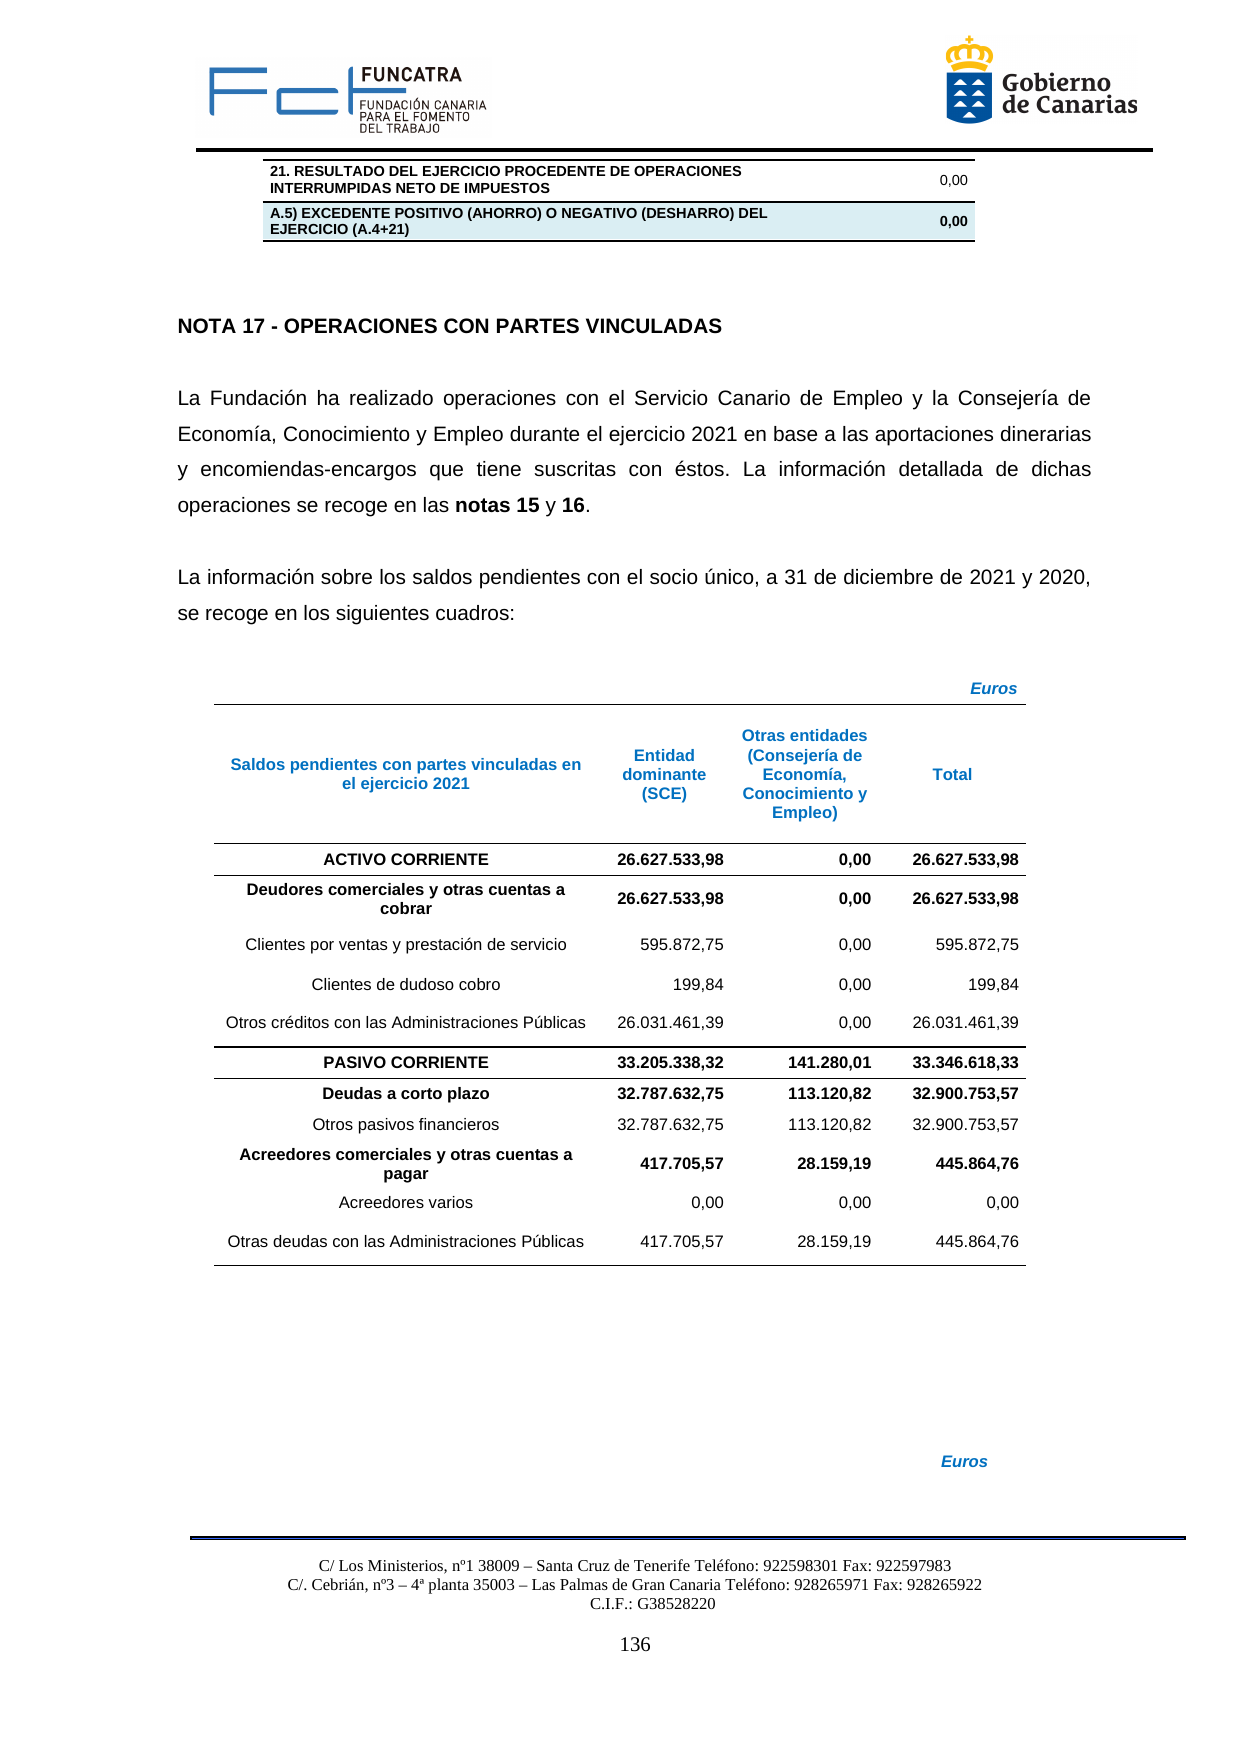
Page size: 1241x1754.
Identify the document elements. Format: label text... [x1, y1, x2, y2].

table_cell 113.120,82 [731, 1079, 878, 1109]
table_cell 32.900.753,57 [879, 1109, 1026, 1140]
table_cell 113.120,82 [731, 1109, 878, 1140]
table_cell Acreedores comerciales y otras cuentas a pagar [214, 1140, 598, 1187]
table_cell 199,84 [879, 968, 1026, 999]
table_cell 445.864,76 [879, 1140, 1026, 1187]
table_header [214, 673, 598, 704]
table_cell PASIVO CORRIENTE [214, 1048, 598, 1078]
table_cell 26.627.533,98 [879, 844, 1026, 874]
table_header Euros [879, 673, 1026, 704]
table_cell Clientes de dudoso cobro [214, 968, 598, 999]
table_cell 0,00 [731, 968, 878, 999]
table_cell Saldos pendientes con partes vinculadas en el ejercicio 2021 [214, 705, 598, 843]
table_cell 595.872,75 [879, 921, 1026, 968]
table_header Euros [879, 1446, 997, 1477]
table_cell Deudores comerciales y otras cuentas a cobrar [214, 876, 598, 921]
table_cell 595.872,75 [598, 921, 731, 968]
table_cell Otros pasivos financieros [214, 1109, 598, 1140]
table_cell 445.864,76 [879, 1218, 1026, 1265]
text NOTA 17 - OPERACIONES CON PARTES VINCULADAS [177, 313, 1092, 337]
table_cell 21. RESULTADO DEL EJERCICIO PROCEDENTE DE OPERACIONES INTERRUMPIDAS NETO DE IMPUESTOS [263, 161, 850, 201]
table_cell 0,00 [731, 876, 878, 921]
table_cell 32.900.753,57 [879, 1079, 1026, 1109]
text La información sobre los saldos pendientes con el socio único, a 31 de diciembre de 2021 y 2020, se recoge en los siguientes cuadros: [177, 565, 1092, 625]
table_cell Deudas a corto plazo [214, 1079, 598, 1109]
table_cell 199,84 [598, 968, 731, 999]
table_cell ACTIVO CORRIENTE [214, 844, 598, 874]
table_cell A.5) EXCEDENTE POSITIVO (AHORRO) O NEGATIVO (DESHARRO) DEL EJERCICIO (A.4+21) [263, 203, 850, 239]
table_cell 0,00 [850, 161, 975, 201]
picture [195, 57, 492, 138]
table_cell 28.159,19 [731, 1218, 878, 1265]
table_cell Total [879, 705, 1026, 843]
table_cell 33.205.338,32 [598, 1048, 731, 1078]
table_cell 0,00 [731, 921, 878, 968]
table_cell 0,00 [731, 844, 878, 874]
table_cell 0,00 [598, 1187, 731, 1218]
table_cell 0,00 [850, 203, 975, 239]
text La Fundación ha realizado operaciones con el Servicio Canario de Empleo y la Consejería de Economía, Conocimiento y Empleo durante el ejercicio 2021 en base a las aportaciones dinerarias y encomiendas-encargos que tiene suscritas con éstos. La información detallada de dichas operaciones se recoge en las notas 15 y 16. [177, 385, 1092, 517]
table_header [214, 1446, 627, 1477]
table_cell 26.031.461,39 [598, 1000, 731, 1046]
table_header [746, 1446, 878, 1477]
table_cell Otras deudas con las Administraciones Públicas [214, 1218, 598, 1265]
table_cell 0,00 [879, 1187, 1026, 1218]
table_cell 0,00 [731, 1000, 878, 1046]
table_cell Acreedores varios [214, 1187, 598, 1218]
table_cell 28.159,19 [731, 1140, 878, 1187]
table_cell 417.705,57 [598, 1140, 731, 1187]
table_cell 26.627.533,98 [598, 876, 731, 921]
table_cell 0,00 [731, 1187, 878, 1218]
picture [945, 35, 1138, 124]
table_cell 26.627.533,98 [879, 876, 1026, 921]
table_cell Otras entidades (Consejería de Economía, Conocimiento y Empleo) [731, 705, 878, 843]
table_cell 26.627.533,98 [598, 844, 731, 874]
table_cell Entidad dominante (SCE) [598, 705, 731, 843]
table_cell Clientes por ventas y prestación de servicio [214, 921, 598, 968]
table_cell 417.705,57 [598, 1218, 731, 1265]
table_cell 33.346.618,33 [879, 1048, 1026, 1078]
table_cell Otros créditos con las Administraciones Públicas [214, 1000, 598, 1046]
table_header [598, 673, 731, 704]
table_cell 141.280,01 [731, 1048, 878, 1078]
table_cell 26.031.461,39 [879, 1000, 1026, 1046]
table_cell 32.787.632,75 [598, 1109, 731, 1140]
table_header [731, 673, 878, 704]
table_cell 32.787.632,75 [598, 1079, 731, 1109]
table_header [628, 1446, 746, 1477]
